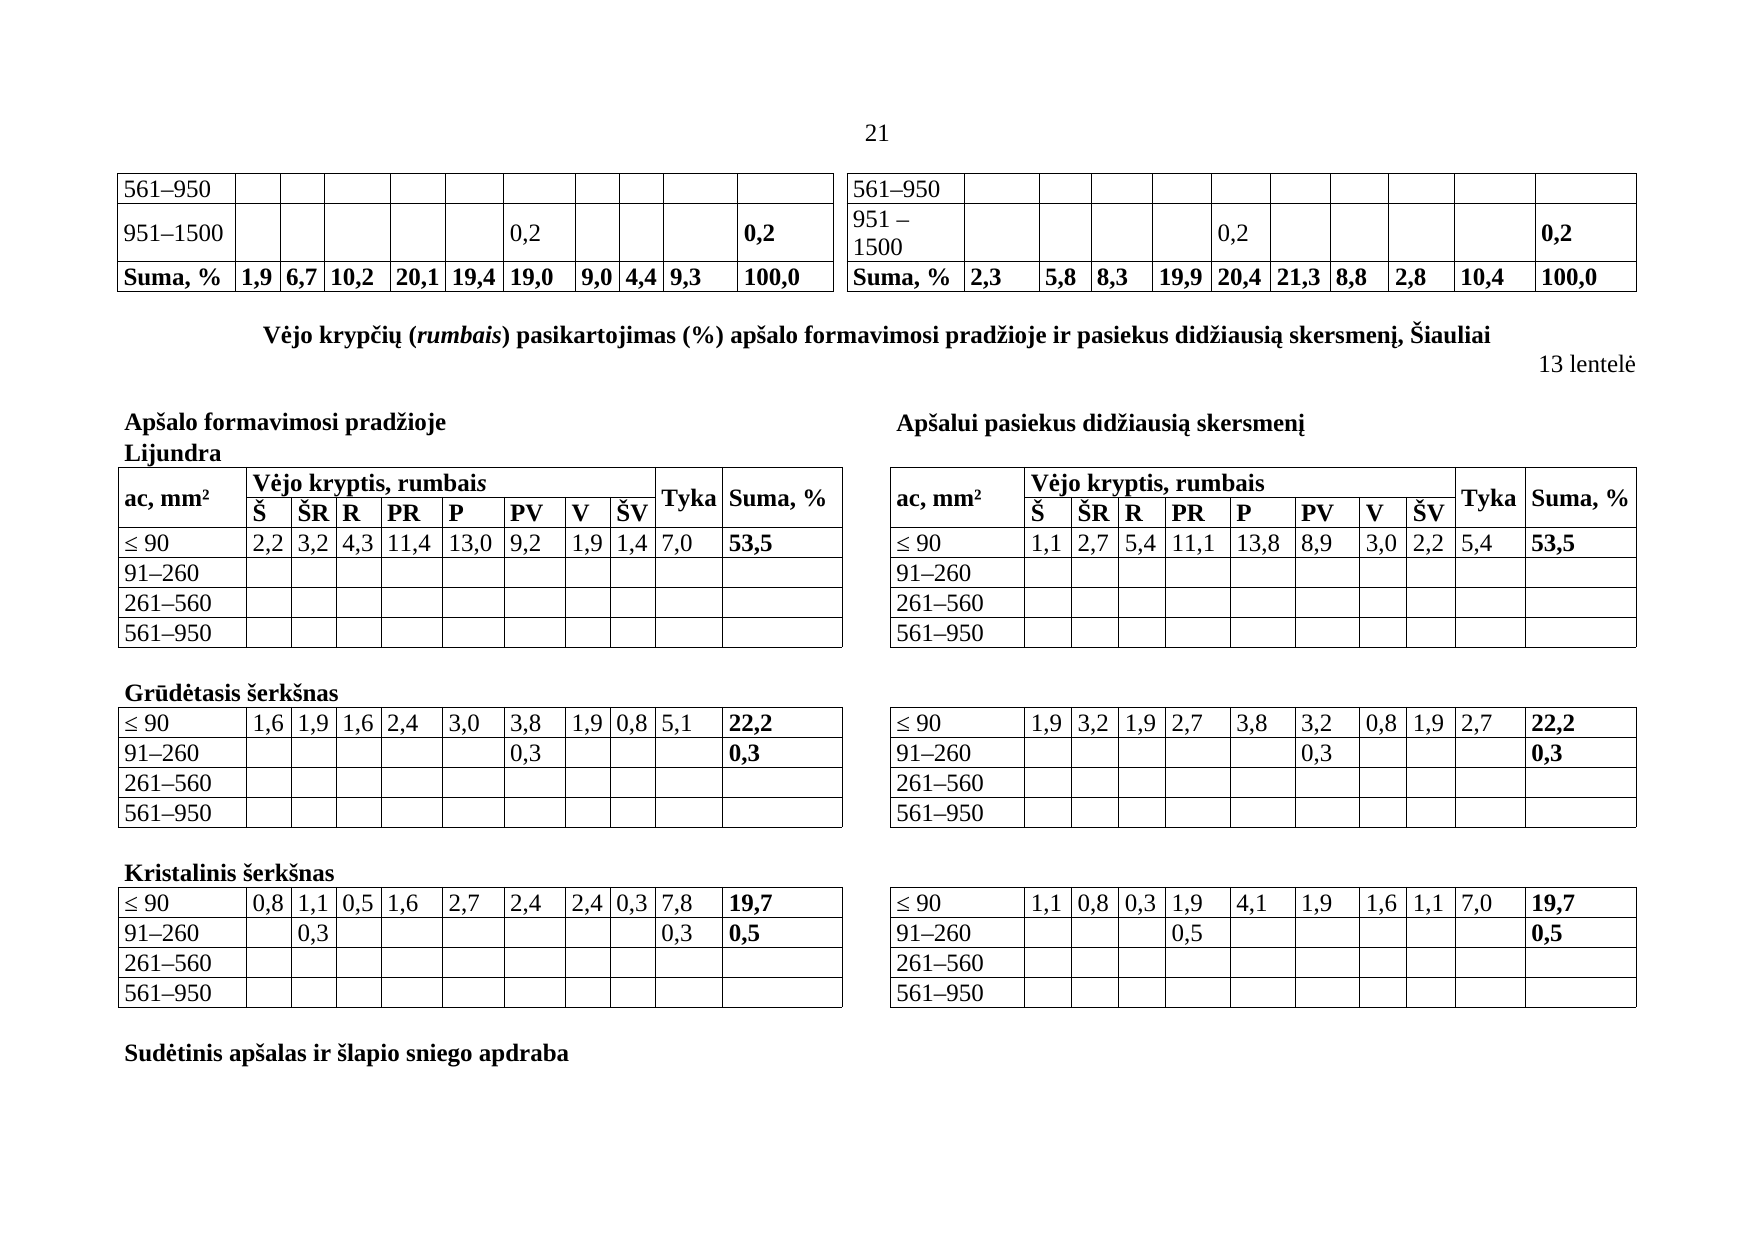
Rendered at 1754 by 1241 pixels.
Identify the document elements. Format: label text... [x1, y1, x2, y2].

text 13 lentelė [118, 349, 1636, 378]
text Vėjo krypčių (rumbais) pasikartojimas (%) apšalo formavimosi pradžioje ir pasiekus didžiausią skersmenį, Šiauliai [118, 321, 1636, 349]
